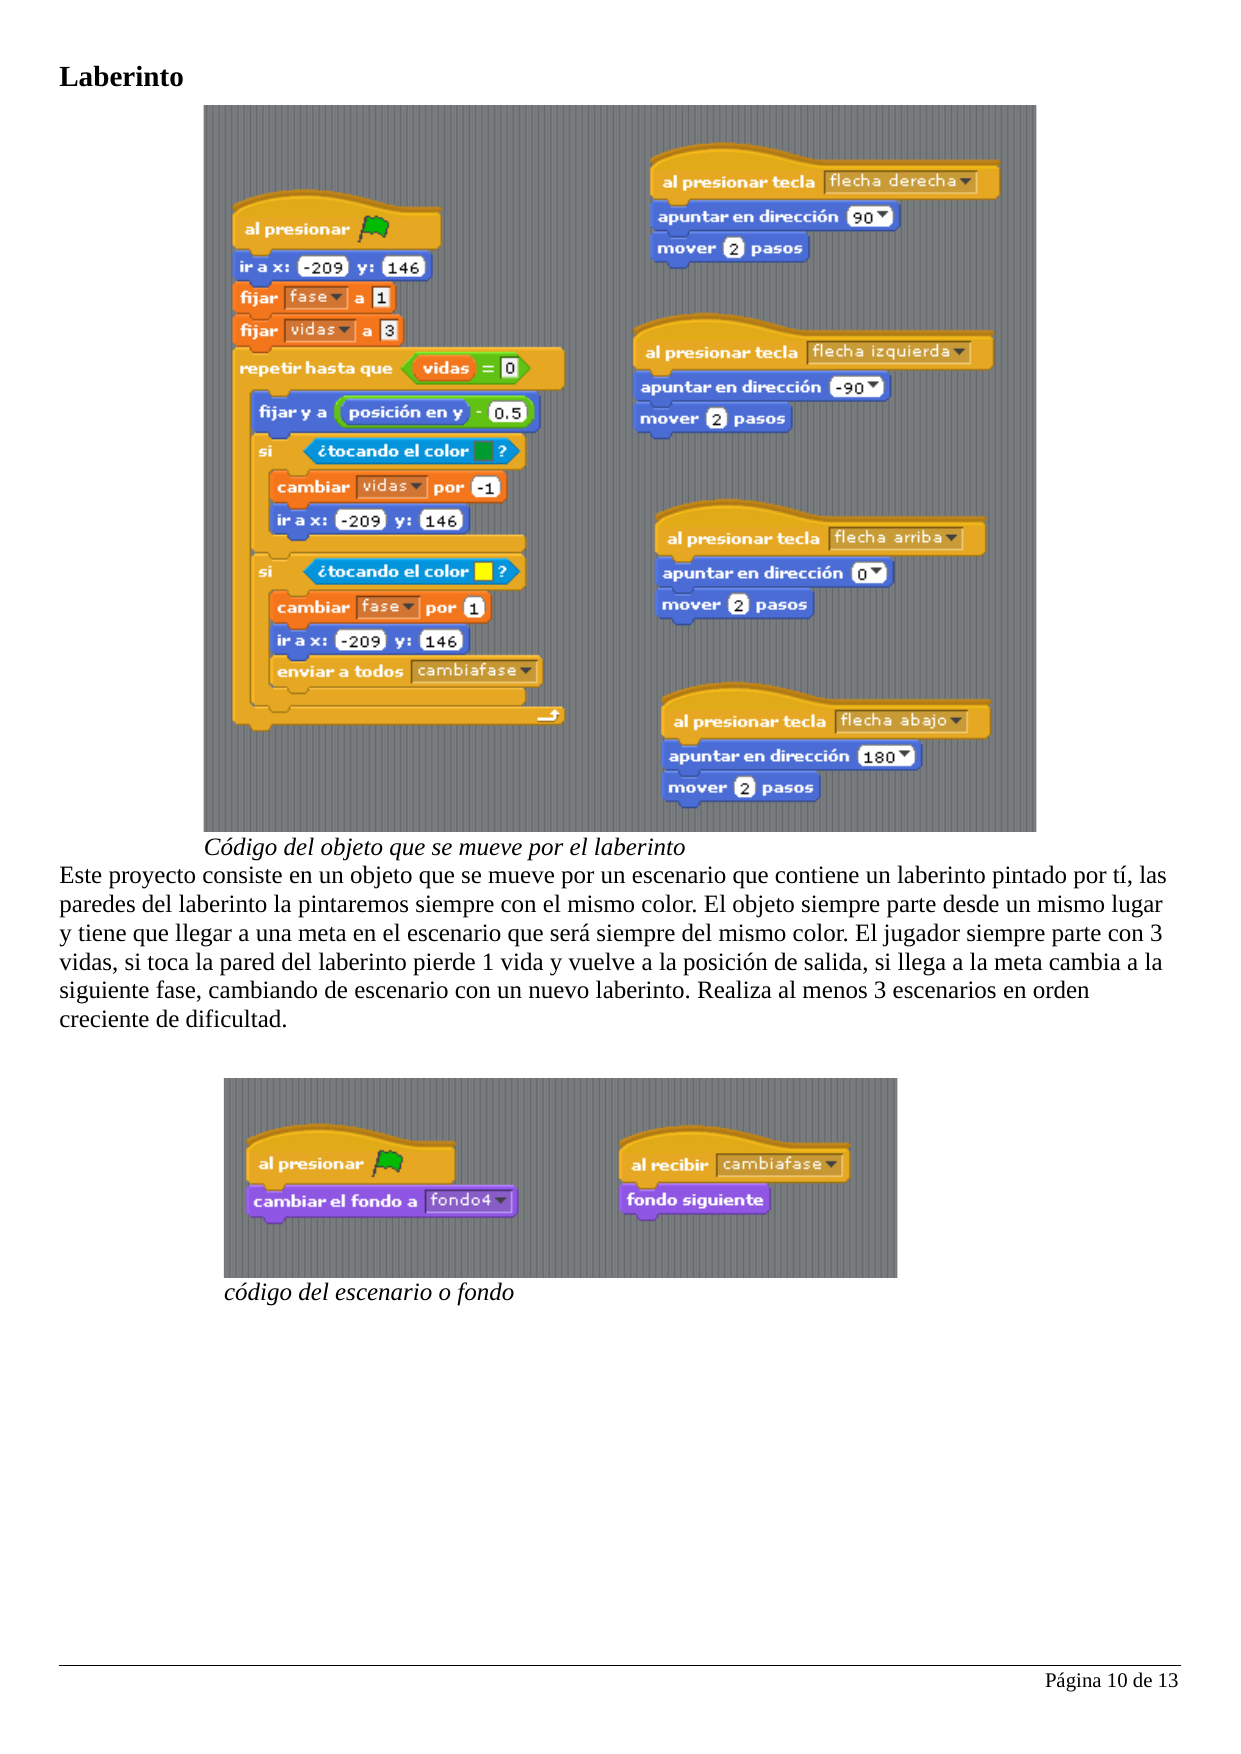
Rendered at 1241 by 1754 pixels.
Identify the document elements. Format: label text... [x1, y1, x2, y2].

text Este proyecto consiste en un objeto que se mueve por un escenario que contiene un laberinto pintado por tí, las paredes del laberinto la pintaremos siempre con el mismo color. El objeto siempre parte desde un mismo lugar y tiene que llegar a una meta en el escenario que será siempre del mismo color. El jugador siempre parte con 3 vidas, si toca la pared del laberinto pierde 1 vida y vuelve a la posición de salida, si llega a la meta cambia a la siguiente fase, cambiando de escenario con un nuevo laberinto. Realiza al menos 3 escenarios en orden creciente de dificultad. [59, 93, 1181, 1033]
picture [203, 105, 1037, 832]
text código del escenario o fondo [224, 1278, 897, 1306]
picture [223, 1078, 898, 1278]
text Laberinto [59, 59, 1181, 93]
text Código del objeto que se mueve por el laberinto [204, 832, 1037, 860]
